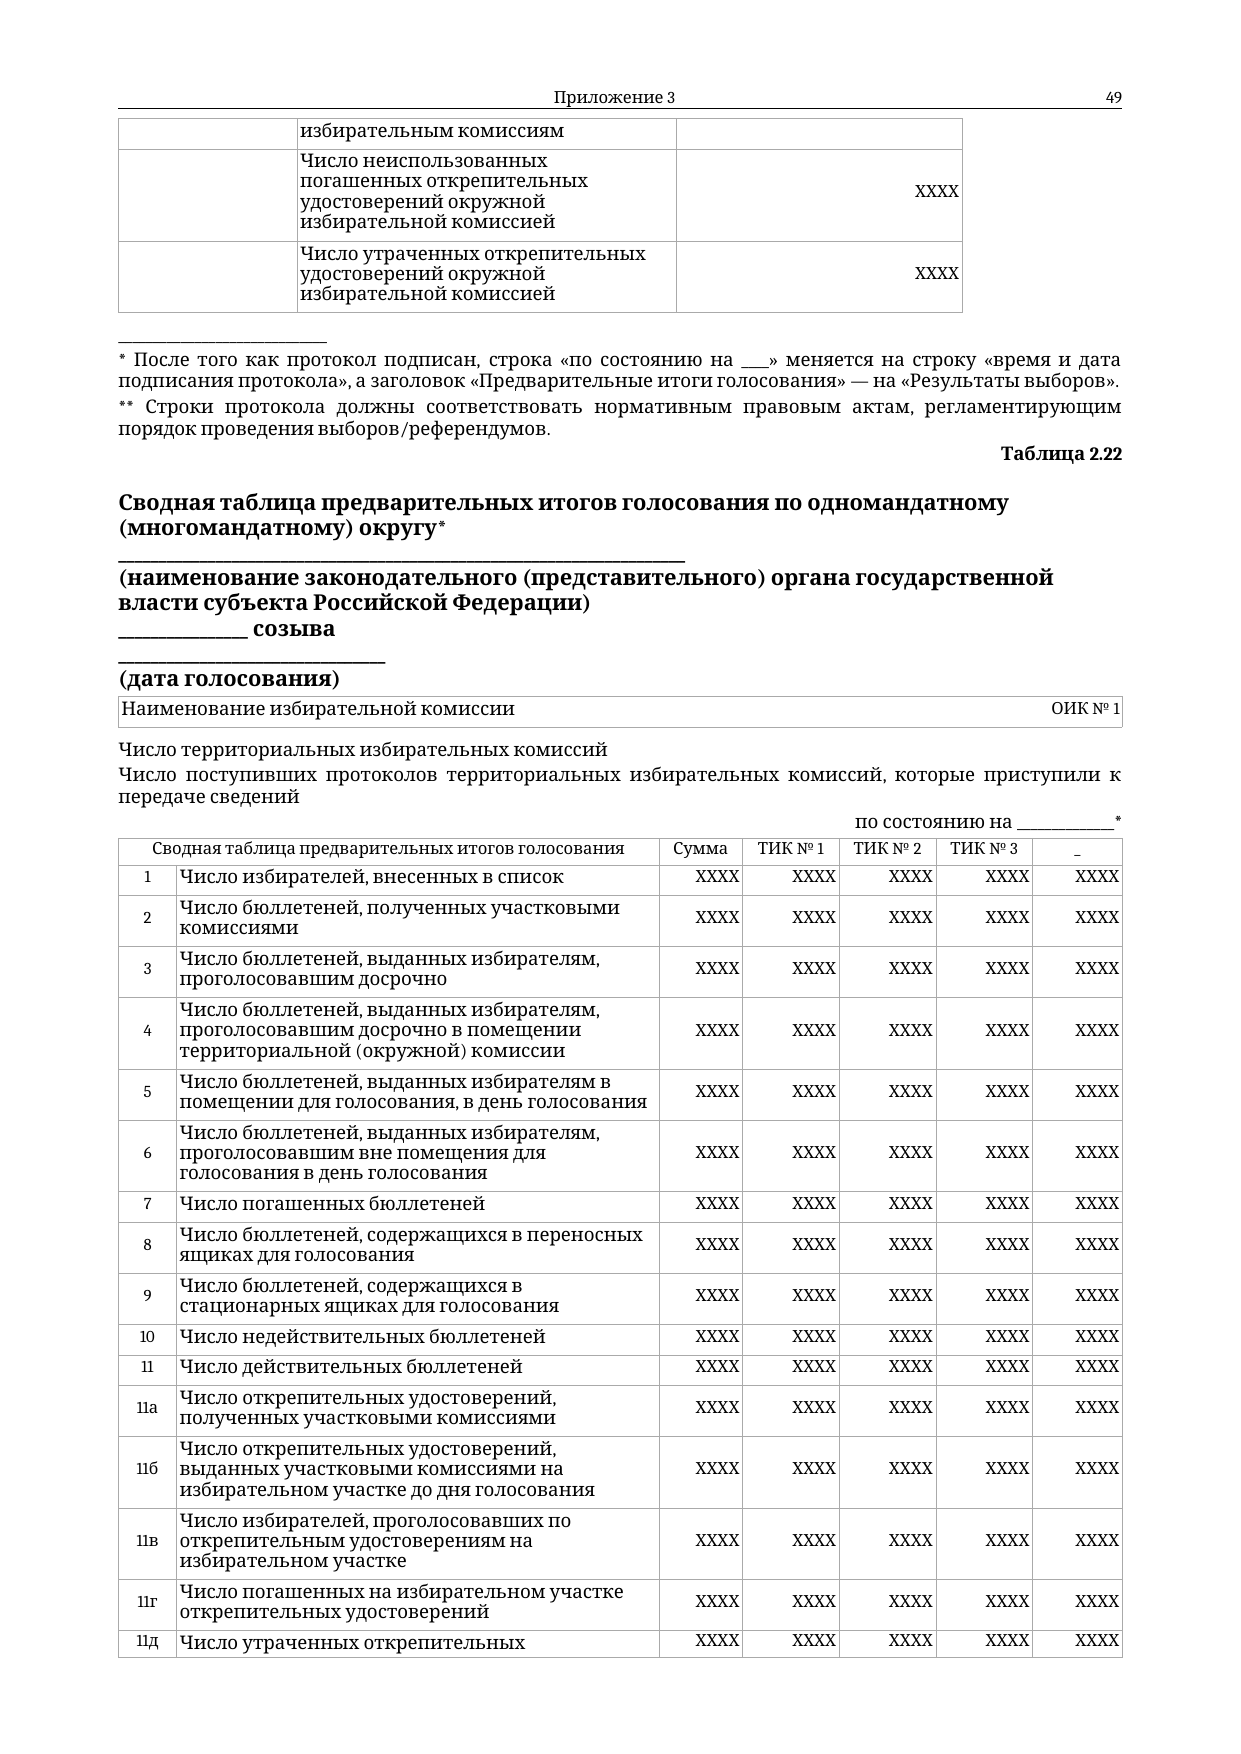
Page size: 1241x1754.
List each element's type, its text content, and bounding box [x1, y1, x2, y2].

table_header Сводная таблица предварительных итогов голосования [119, 839, 659, 865]
table_cell ХХХХ [743, 1386, 839, 1436]
table_cell ХХХХ [743, 1509, 839, 1579]
table_cell ХХХХ [937, 1509, 1032, 1579]
table_cell ХХХХ [840, 1437, 936, 1508]
table_cell 6 [119, 1121, 176, 1191]
table_header _ [1033, 839, 1122, 865]
table_cell ХХХХ [660, 1223, 742, 1273]
table_cell ХХХХ [937, 896, 1032, 946]
table_cell ХХХХ [743, 1631, 839, 1657]
table_cell Число погашенных на избирательном участке открепительных удостоверений [177, 1580, 659, 1630]
table_cell ХХХХ [937, 1356, 1032, 1385]
text Таблица 2.22 [118, 444, 1122, 465]
table_cell ХХХХ [660, 1121, 742, 1191]
table_cell ХХХХ [743, 1070, 839, 1120]
text Число поступивших протоколов территориальных избирательных комиссий, которые приступили к передаче сведений [118, 765, 1122, 808]
table_cell ХХХХ [1033, 1223, 1122, 1273]
table_cell 10 [119, 1325, 176, 1354]
table_cell ХХХХ [660, 1356, 742, 1385]
table_cell ХХХХ [743, 1121, 839, 1191]
table_cell ХХХХ [937, 1274, 1032, 1324]
table_cell ХХХХ [840, 1223, 936, 1273]
table_cell ХХХХ [1033, 1631, 1122, 1657]
table_cell Число избирателей, внесенных в список [177, 866, 659, 895]
table_cell ХХХХ [660, 1192, 742, 1222]
table_cell ХХХХ [840, 1631, 936, 1657]
table_cell 11б [119, 1437, 176, 1508]
table_cell ХХХХ [660, 947, 742, 997]
table_cell ХХХХ [660, 1631, 742, 1657]
table_cell Число открепительных удостоверений, выданных участковыми комиссиями на избирательном участке до дня голосования [177, 1437, 659, 1508]
table_cell ХХХХ [743, 866, 839, 895]
table_cell ХХХХ [840, 1580, 936, 1630]
table_cell ХХХХ [743, 1356, 839, 1385]
table_cell Число бюллетеней, выданных избирателям, проголосовавшим досрочно [177, 947, 659, 997]
table_cell ХХХХ [1033, 1274, 1122, 1324]
table_cell Число действительных бюллетеней [177, 1356, 659, 1385]
table_cell Число недействительных бюллетеней [177, 1325, 659, 1354]
table_cell 11 [119, 1356, 176, 1385]
table_cell ХХХХ [743, 1437, 839, 1508]
table_cell ХХХХ [1033, 1509, 1122, 1579]
table_cell ХХХХ [743, 1192, 839, 1222]
table_header ТИК № 1 [743, 839, 839, 865]
table_cell ХХХХ [677, 150, 962, 241]
table_cell ХХХХ [840, 1325, 936, 1354]
table_cell ХХХХ [660, 1580, 742, 1630]
table_cell ХХХХ [840, 1192, 936, 1222]
table_cell ХХХХ [1033, 896, 1122, 946]
table_cell ХХХХ [937, 1325, 1032, 1354]
table_cell ХХХХ [1033, 1437, 1122, 1508]
table_cell [677, 119, 962, 148]
table_cell 3 [119, 947, 176, 997]
table_cell ХХХХ [660, 896, 742, 946]
table_cell ХХХХ [743, 947, 839, 997]
table_cell [119, 242, 297, 312]
table_cell ХХХХ [937, 947, 1032, 997]
table_cell Число утраченных открепительных [177, 1631, 659, 1657]
text по состоянию на ______________* [118, 812, 1122, 834]
table_cell ХХХХ [937, 1437, 1032, 1508]
table_cell ХХХХ [840, 1121, 936, 1191]
table_cell 2 [119, 896, 176, 946]
table_cell 11г [119, 1580, 176, 1630]
table_cell 8 [119, 1223, 176, 1273]
table_cell ХХХХ [660, 998, 742, 1069]
table_cell ХХХХ [937, 1121, 1032, 1191]
table_cell 7 [119, 1192, 176, 1222]
table_cell ХХХХ [937, 1580, 1032, 1630]
table_cell ХХХХ [840, 1386, 936, 1436]
table_cell Число открепительных удостоверений, полученных участковыми комиссиями [177, 1386, 659, 1436]
table_cell ХХХХ [743, 1580, 839, 1630]
text ** Строки протокола должны соответствовать нормативным правовым актам, регламентирующим порядок проведения выборов/референдумов. [118, 397, 1122, 440]
table_cell ХХХХ [660, 1386, 742, 1436]
table_cell ХХХХ [937, 1070, 1032, 1120]
table_cell 11д [119, 1631, 176, 1657]
table_cell ХХХХ [1033, 866, 1122, 895]
table_cell 5 [119, 1070, 176, 1120]
table_cell ХХХХ [937, 1192, 1032, 1222]
table_cell Число бюллетеней, содержащихся в переносных ящиках для голосования [177, 1223, 659, 1273]
table_cell 4 [119, 998, 176, 1069]
table_cell ХХХХ [1033, 947, 1122, 997]
table_cell ХХХХ [677, 242, 962, 312]
text ______________________________ [118, 325, 1122, 345]
table_cell 9 [119, 1274, 176, 1324]
table_cell ХХХХ [1033, 998, 1122, 1069]
table_cell [119, 119, 297, 148]
table_header Сумма [660, 839, 742, 865]
table_cell ХХХХ [743, 1223, 839, 1273]
text Число территориальных избирательных комиссий [118, 739, 1122, 761]
table_cell Число бюллетеней, выданных избирателям в помещении для голосования, в день голосования [177, 1070, 659, 1120]
table_cell ХХХХ [743, 998, 839, 1069]
table_cell ХХХХ [660, 1325, 742, 1354]
table_cell Число утраченных открепительных удостоверений окружной избирательной комиссией [298, 242, 676, 312]
table_cell ХХХХ [937, 1631, 1032, 1657]
table_cell 11а [119, 1386, 176, 1436]
table_header ТИК № 2 [840, 839, 936, 865]
table_cell ХХХХ [840, 896, 936, 946]
table_cell ХХХХ [937, 1223, 1032, 1273]
table_cell ХХХХ [840, 1509, 936, 1579]
table_cell ХХХХ [660, 1509, 742, 1579]
table_cell ХХХХ [840, 866, 936, 895]
table_cell ХХХХ [937, 1386, 1032, 1436]
table_header Наименование избирательной комиссии [119, 697, 615, 727]
table_cell ХХХХ [840, 1356, 936, 1385]
table_cell ХХХХ [937, 998, 1032, 1069]
table_header ТИК № 3 [937, 839, 1032, 865]
table_cell [119, 150, 297, 241]
table_cell ХХХХ [660, 1274, 742, 1324]
table_cell ХХХХ [1033, 1070, 1122, 1120]
table_cell ХХХХ [840, 1274, 936, 1324]
table_cell ХХХХ [840, 947, 936, 997]
table_cell избирательным комиссиям [298, 119, 676, 148]
table_cell ХХХХ [660, 866, 742, 895]
table_cell ХХХХ [1033, 1121, 1122, 1191]
table_cell Число бюллетеней, полученных участковыми комиссиями [177, 896, 659, 946]
table_cell ХХХХ [840, 998, 936, 1069]
table_cell ХХХХ [1033, 1580, 1122, 1630]
table_cell Число избирателей, проголосовавших по открепительным удостоверениям на избирательном участке [177, 1509, 659, 1579]
table_cell ХХХХ [1033, 1356, 1122, 1385]
table_cell ХХХХ [937, 866, 1032, 895]
table_cell ХХХХ [1033, 1325, 1122, 1354]
table_cell Число погашенных бюллетеней [177, 1192, 659, 1222]
table_cell ХХХХ [743, 1325, 839, 1354]
table_cell Число бюллетеней, выданных избирателям, проголосовавшим досрочно в помещении территориальной (окружной) комиссии [177, 998, 659, 1069]
table_cell ХХХХ [743, 896, 839, 946]
table_cell 11в [119, 1509, 176, 1579]
table_cell Число бюллетеней, выданных избирателям, проголосовавшим вне помещения для голосования в день голосования [177, 1121, 659, 1191]
table_cell 1 [119, 866, 176, 895]
subtitle Сводная таблица предварительных итогов голосования по одномандатному (многомандатному) округу* ______________________________________________________________________ (наименование законодательного (представительного) органа государственной власти субъекта Российской Федерации) ________________ созыва _________________________________ (дата голосования) [118, 490, 1122, 692]
table_cell Число неиспользованных погашенных открепительных удостоверений окружной избирательной комиссией [298, 150, 676, 241]
table_cell ХХХХ [660, 1070, 742, 1120]
table_cell ХХХХ [743, 1274, 839, 1324]
table_cell ХХХХ [1033, 1386, 1122, 1436]
table_cell ХХХХ [1033, 1192, 1122, 1222]
text * После того как протокол подписан, строка «по состоянию на ____» меняется на строку «время и дата подписания протокола», а заголовок «Предварительные итоги голосования» — на «Результаты выборов». [118, 349, 1122, 392]
table_cell Число бюллетеней, содержащихся в стационарных ящиках для голосования [177, 1274, 659, 1324]
table_cell ХХХХ [660, 1437, 742, 1508]
table_cell ХХХХ [840, 1070, 936, 1120]
table_header ОИК № 1 [615, 697, 1122, 727]
